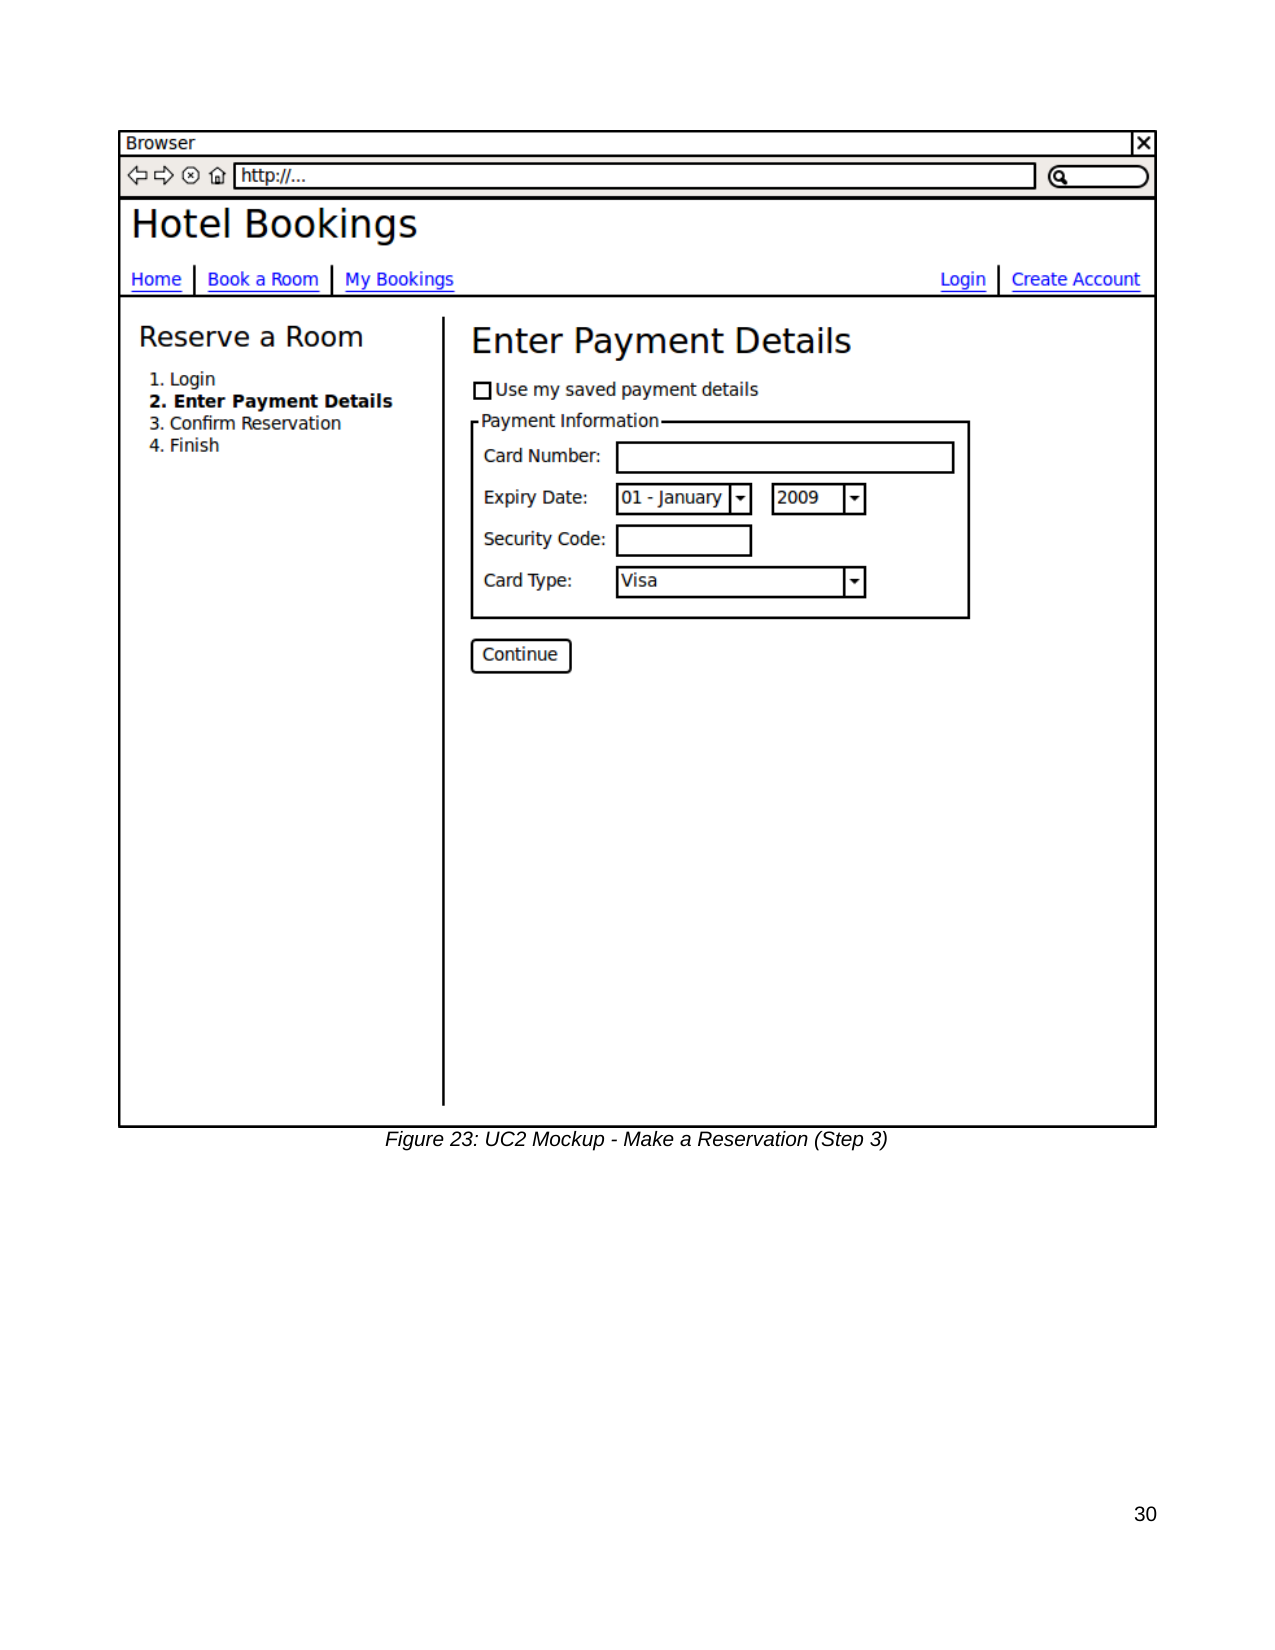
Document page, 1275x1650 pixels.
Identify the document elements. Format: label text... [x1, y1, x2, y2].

picture [118, 130, 1157, 1128]
text Figure 23: UC2 Mockup - Make a Reservation (Step 3) [118, 1128, 1157, 1151]
